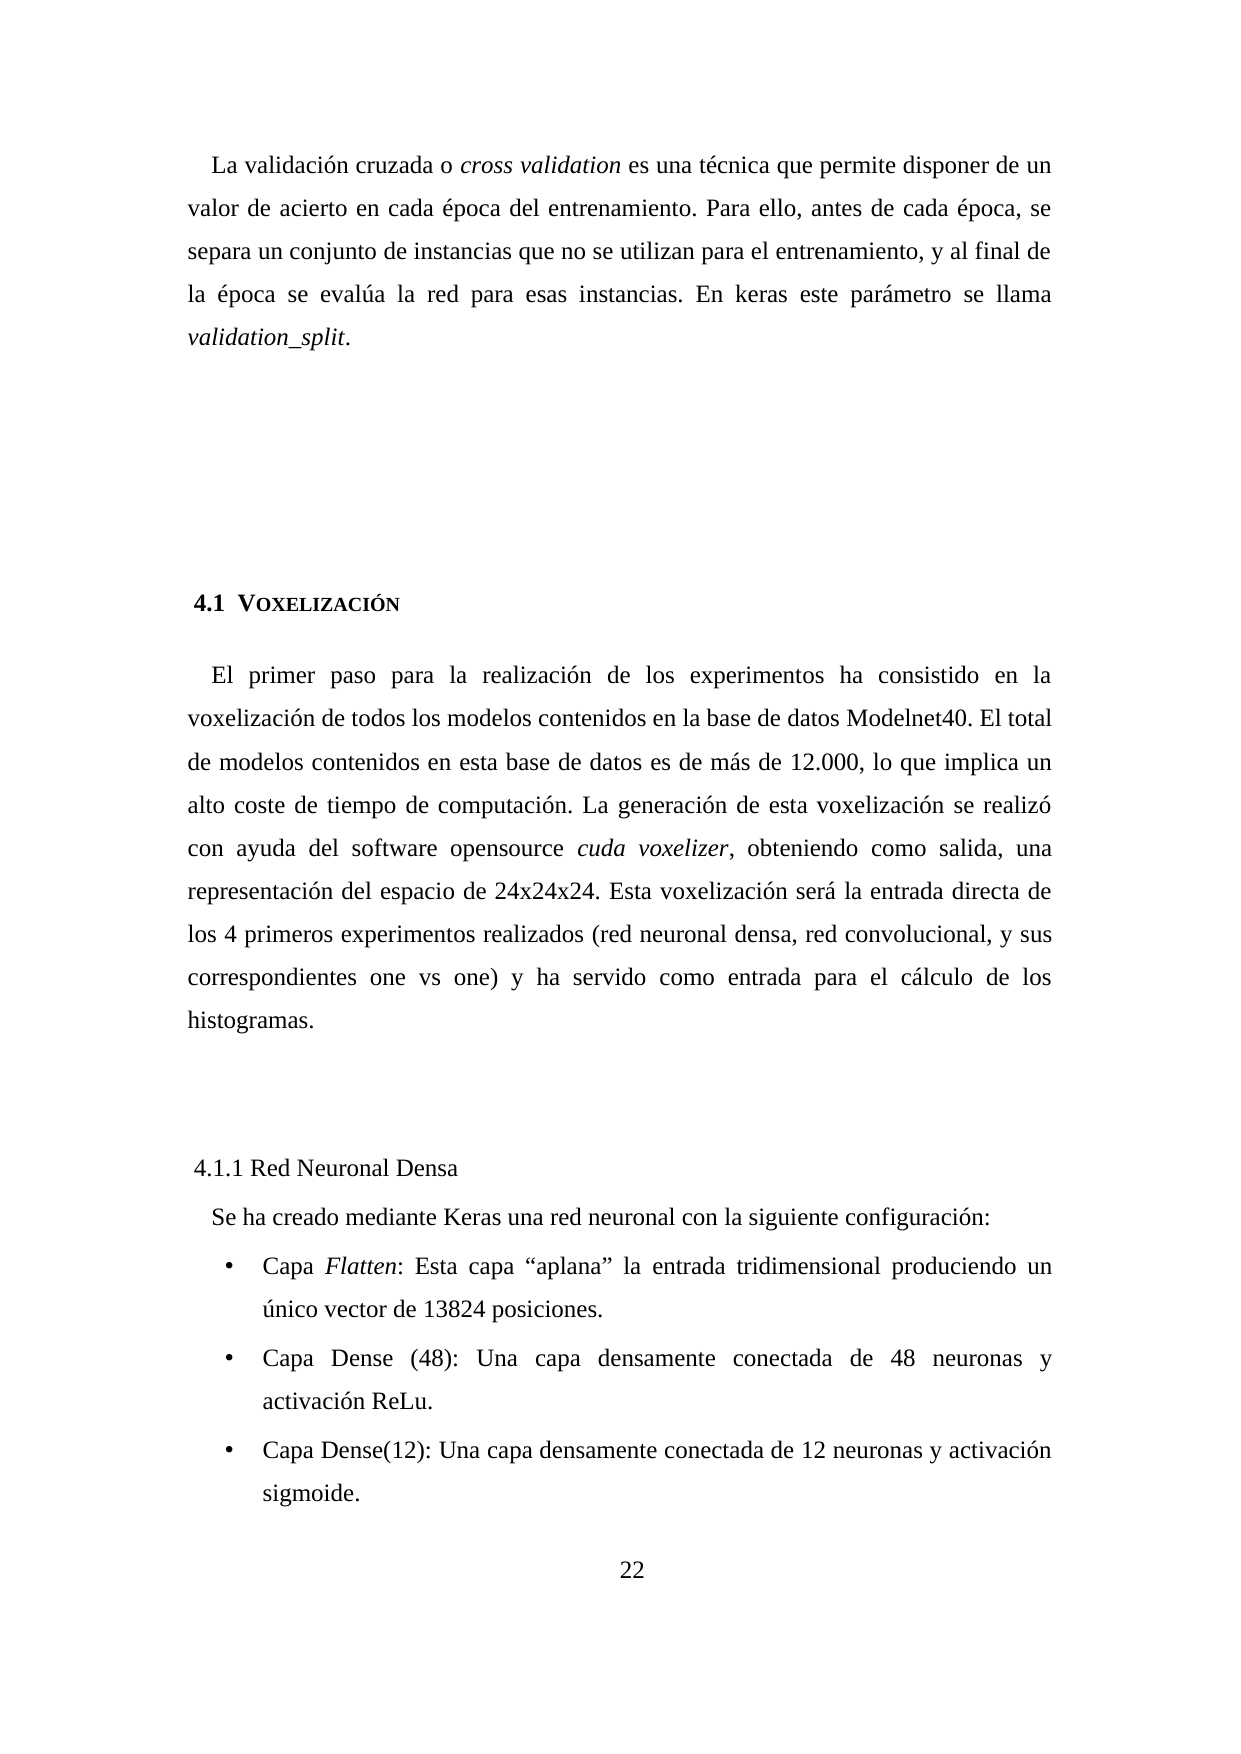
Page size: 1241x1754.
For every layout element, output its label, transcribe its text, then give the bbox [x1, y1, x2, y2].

text El primer paso para la realización de los experimentos ha consistido en la voxelización de todos los modelos contenidos en la base de datos Modelnet40. El total de modelos contenidos en esta base de datos es de más de 12.000, lo que implica un alto coste de tiempo de computación. La generación de esta voxelización se realizó con ayuda del software opensource cuda voxelizer, obteniendo como salida, una representación del espacio de 24x24x24. Esta voxelización será la entrada directa de los 4 primeros experimentos realizados (red neuronal densa, red convolucional, y sus correspondientes one vs one) y ha servido como entrada para el cálculo de los histogramas. [187, 660, 1053, 1034]
list Capa Flatten: Esta capa “aplana” la entrada tridimensional produciendo un único vector de 13824 posiciones. [225, 1251, 1053, 1323]
text La validación cruzada o cross validation es una técnica que permite disponer de un valor de acierto en cada época del entrenamiento. Para ello, antes de cada época, se separa un conjunto de instancias que no se utilizan para el entrenamiento, y al final de la época se evalúa la red para esas instancias. En keras este parámetro se llama validation_split. [187, 150, 1053, 351]
subtitle Voxelización [187, 588, 949, 617]
list Capa Dense(12): Una capa densamente conectada de 12 neuronas y activación sigmoide. [225, 1435, 1053, 1507]
text Se ha creado mediante Keras una red neuronal con la siguiente configuración: [187, 1202, 1053, 1230]
subtitle Red Neuronal Densa [187, 1153, 1053, 1181]
list Capa Dense (48): Una capa densamente conectada de 48 neuronas y activación ReLu. [225, 1343, 1053, 1415]
